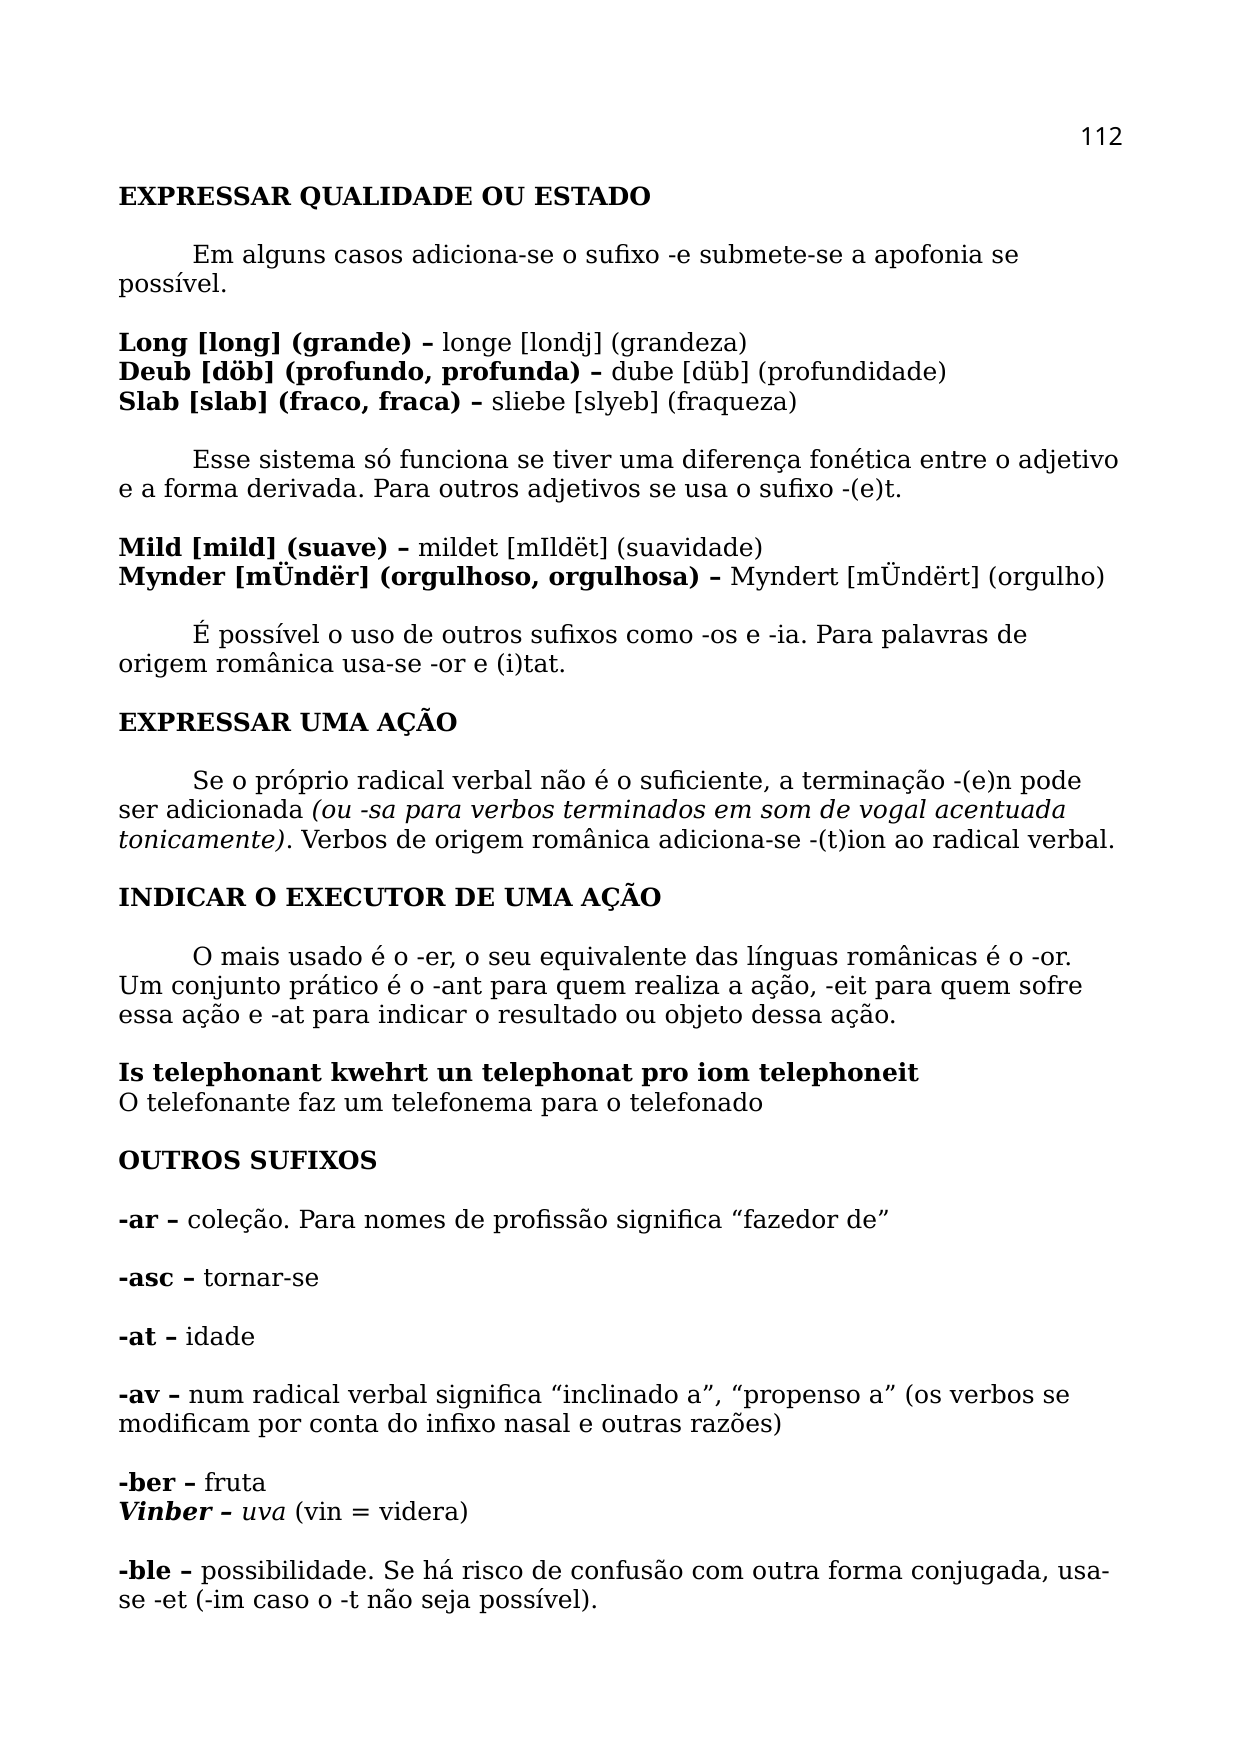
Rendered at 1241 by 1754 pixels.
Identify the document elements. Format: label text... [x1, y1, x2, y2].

subtitle OUTROS SUFIXOS [118, 1146, 1123, 1175]
text O telefonante faz um telefonema para o telefonado [118, 1088, 1123, 1117]
text Vinber – uva (vin = videra) [118, 1497, 1123, 1527]
text Is telephonant kwehrt un telephonat pro iom telephoneit [118, 1058, 1123, 1088]
text -asc – tornar-se [118, 1263, 1123, 1292]
text Slab [slab] (fraco, fraca) – sliebe [slyeb] (fraqueza) [118, 386, 1123, 416]
text Long [long] (grande) – longe [londj] (grandeza) [118, 328, 1123, 357]
text -ar – coleção. Para nomes de profissão significa “fazedor de” [118, 1204, 1123, 1234]
text -at – idade [118, 1322, 1123, 1351]
text -ber – fruta [118, 1468, 1123, 1497]
subtitle INDICAR O EXECUTOR DE UMA AÇÃO [118, 883, 1123, 912]
text Mild [mild] (suave) – mildet [mIldët] (suavidade) [118, 532, 1123, 562]
text -av – num radical verbal significa “inclinado a”, “propenso a” (os verbos se modificam por conta do infixo nasal e outras razões) [118, 1380, 1123, 1439]
text Em alguns casos adiciona-se o sufixo -e submete-se a apofonia se possível. [118, 240, 1123, 298]
text -ble – possibilidade. Se há risco de confusão com outra forma conjugada, usa-se -et (-im caso o -t não seja possível). [118, 1556, 1123, 1614]
text É possível o uso de outros sufixos como -os e -ia. Para palavras de origem românica usa-se -or e (i)tat. [118, 620, 1123, 679]
subtitle EXPRESSAR UMA AÇÃO [118, 708, 1123, 737]
text Deub [döb] (profundo, profunda) – dube [düb] (profundidade) [118, 357, 1123, 386]
subtitle EXPRESSAR QUALIDADE OU ESTADO [118, 182, 1123, 211]
text O mais usado é o -er, o seu equivalente das línguas românicas é o -or. Um conjunto prático é o -ant para quem realiza a ação, -eit para quem sofre essa ação e -at para indicar o resultado ou objeto dessa ação. [118, 942, 1123, 1029]
text Esse sistema só funciona se tiver uma diferença fonética entre o adjetivo e a forma derivada. Para outros adjetivos se usa o sufixo -(e)t. [118, 445, 1123, 503]
text Mynder [mÜndër] (orgulhoso, orgulhosa) – Myndert [mÜndërt] (orgulho) [118, 562, 1123, 591]
text Se o próprio radical verbal não é o suficiente, a terminação -(e)n pode ser adicionada (ou -sa para verbos terminados em som de vogal acentuada tonicamente). Verbos de origem românica adiciona-se -(t)ion ao radical verbal. [118, 766, 1123, 854]
